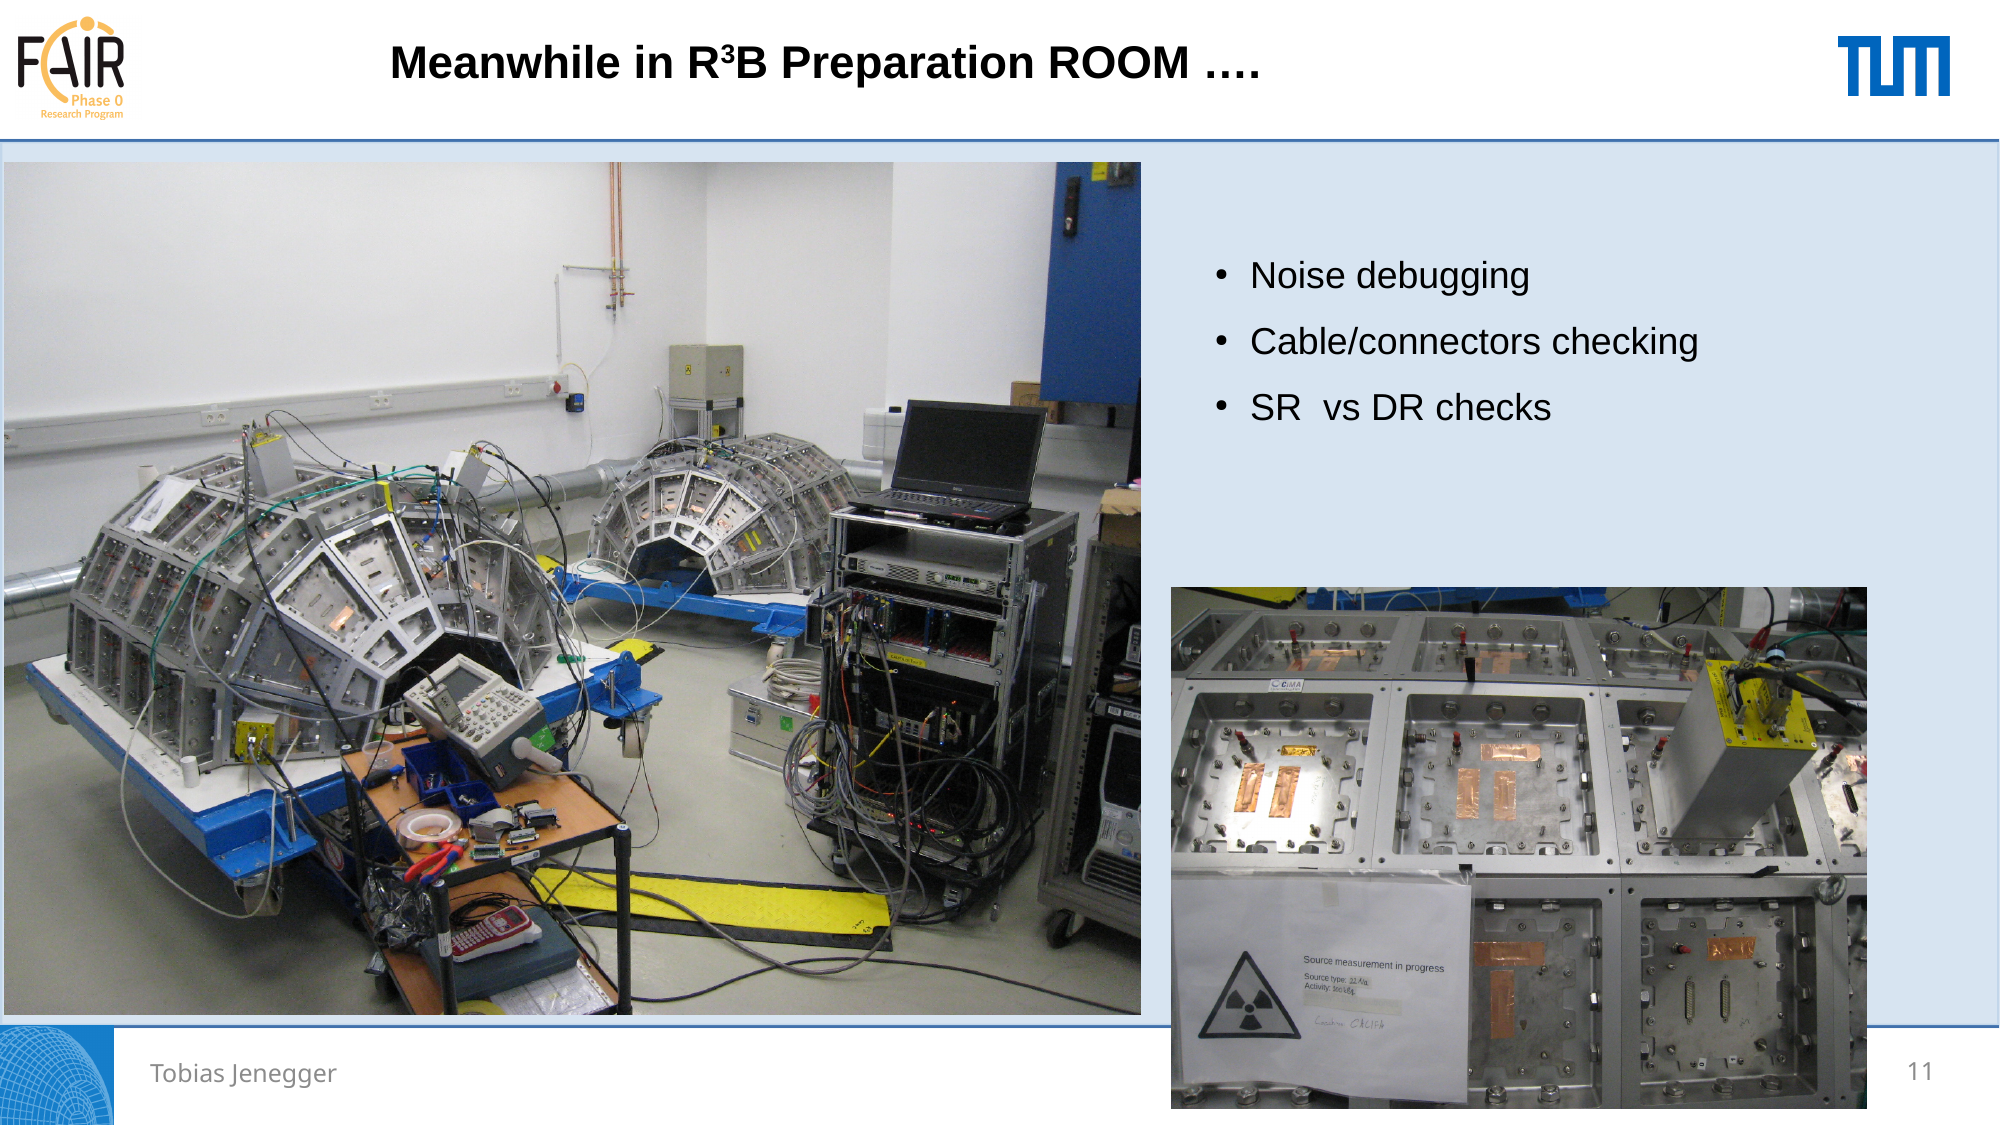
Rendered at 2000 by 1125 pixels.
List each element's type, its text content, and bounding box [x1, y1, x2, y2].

text_box Meanwhile in R3B Preparation ROOM …. [375, 29, 1711, 97]
picture [4, 162, 1141, 1015]
picture [0, 1025, 114, 1125]
picture [1171, 587, 1867, 1110]
picture [1838, 36, 1950, 96]
text_box Noise debugging Cable/connectors checking SR vs DR checks [1200, 247, 1966, 555]
picture [15, 15, 142, 120]
